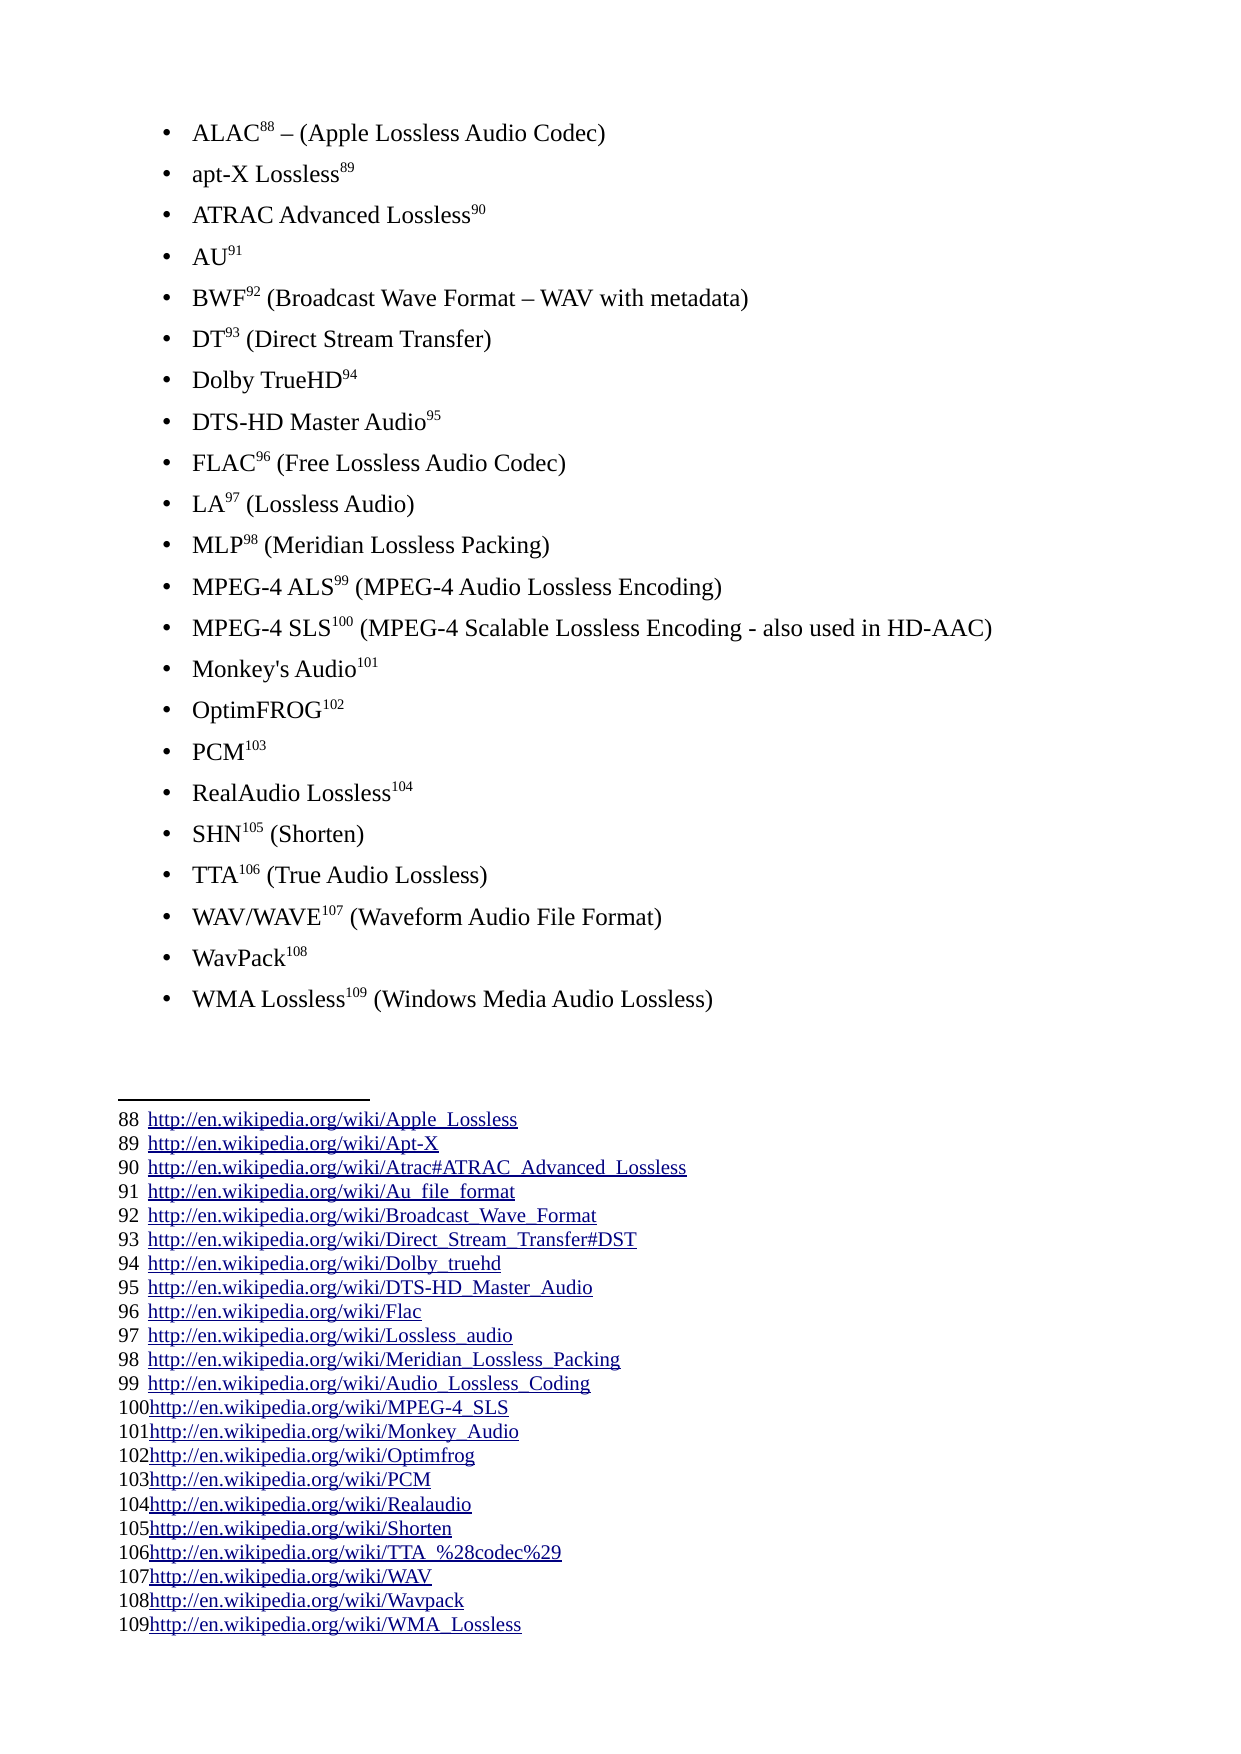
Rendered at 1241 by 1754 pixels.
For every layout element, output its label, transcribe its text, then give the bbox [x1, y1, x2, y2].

list http://en.wikipedia.org/wiki/Audio_Lossless_Coding [118, 1371, 1122, 1395]
list http://en.wikipedia.org/wiki/Au_file_format [118, 1179, 1122, 1203]
list http://en.wikipedia.org/wiki/TTA_%28codec%29 [118, 1539, 1122, 1564]
list http://en.wikipedia.org/wiki/Optimfrog [118, 1443, 1122, 1467]
list SHN (Shorten) [162, 819, 1122, 848]
list MLP (Meridian Lossless Packing) [162, 531, 1122, 559]
list DT (Direct Stream Transfer) [162, 324, 1122, 353]
list http://en.wikipedia.org/wiki/Realaudio [118, 1491, 1122, 1516]
list ALAC – (Apple Lossless Audio Codec) [162, 118, 1122, 147]
list http://en.wikipedia.org/wiki/Apt-X [118, 1131, 1122, 1154]
list http://en.wikipedia.org/wiki/Dolby_truehd [118, 1251, 1122, 1275]
list DTS-HD Master Audio [162, 407, 1122, 436]
list http://en.wikipedia.org/wiki/Wavpack [118, 1588, 1122, 1612]
list WMA Lossless (Windows Media Audio Lossless) [162, 984, 1122, 1013]
list TTA (True Audio Lossless) [162, 861, 1122, 889]
list Dolby TrueHD [162, 366, 1122, 394]
list RealAudio Lossless [162, 778, 1122, 807]
list AU [162, 242, 1122, 271]
list apt-X Lossless [162, 159, 1122, 188]
list http://en.wikipedia.org/wiki/DTS-HD_Master_Audio [118, 1275, 1122, 1299]
list LA (Lossless Audio) [162, 489, 1122, 518]
list http://en.wikipedia.org/wiki/Atrac#ATRAC_Advanced_Lossless [118, 1154, 1122, 1179]
list http://en.wikipedia.org/wiki/PCM [118, 1467, 1122, 1491]
list MPEG-4 ALS (MPEG-4 Audio Lossless Encoding) [162, 572, 1122, 601]
list WAV/WAVE (Waveform Audio File Format) [162, 902, 1122, 931]
list OptimFROG [162, 696, 1122, 724]
list WavPack [162, 943, 1122, 972]
list http://en.wikipedia.org/wiki/WAV [118, 1564, 1122, 1588]
list FLAC (Free Lossless Audio Codec) [162, 448, 1122, 477]
list http://en.wikipedia.org/wiki/Shorten [118, 1516, 1122, 1539]
list http://en.wikipedia.org/wiki/Direct_Stream_Transfer#DST [118, 1227, 1122, 1251]
list http://en.wikipedia.org/wiki/Flac [118, 1299, 1122, 1323]
list http://en.wikipedia.org/wiki/Apple_Lossless [118, 1106, 1122, 1131]
list http://en.wikipedia.org/wiki/MPEG-4_SLS [118, 1395, 1122, 1419]
list http://en.wikipedia.org/wiki/Monkey_Audio [118, 1419, 1122, 1443]
list http://en.wikipedia.org/wiki/Broadcast_Wave_Format [118, 1203, 1122, 1227]
list MPEG-4 SLS (MPEG-4 Scalable Lossless Encoding - also used in HD-AAC) [162, 613, 1122, 642]
list http://en.wikipedia.org/wiki/Lossless_audio [118, 1323, 1122, 1347]
list Monkey's Audio [162, 654, 1122, 683]
list BWF (Broadcast Wave Format – WAV with metadata) [162, 283, 1122, 312]
list ATRAC Advanced Lossless [162, 201, 1122, 229]
list http://en.wikipedia.org/wiki/WMA_Lossless [118, 1612, 1122, 1636]
list PCM [162, 737, 1122, 766]
list http://en.wikipedia.org/wiki/Meridian_Lossless_Packing [118, 1347, 1122, 1371]
